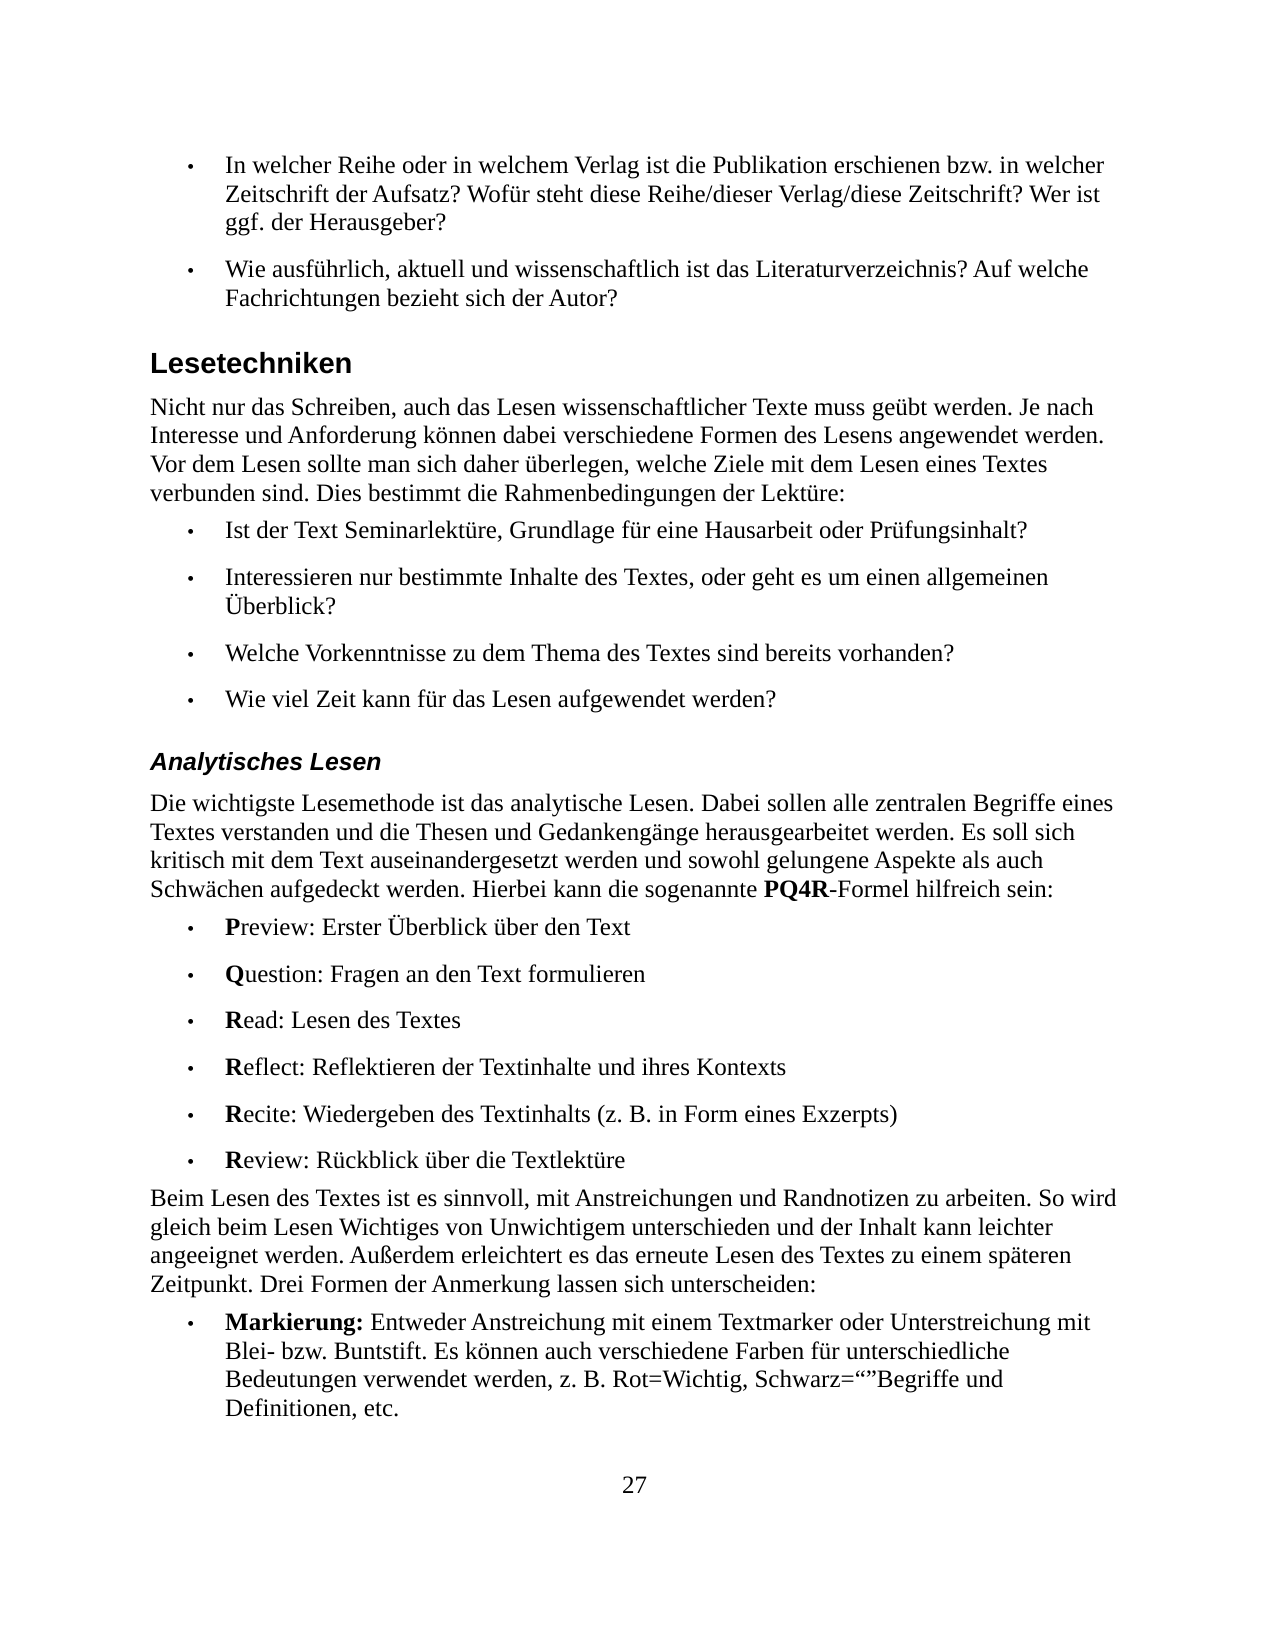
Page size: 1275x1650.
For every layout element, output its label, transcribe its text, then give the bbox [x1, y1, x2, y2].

list Preview: Erster Überblick über den Text [187, 912, 1125, 941]
list Question: Fragen an den Text formulieren [187, 959, 1125, 987]
text Die wichtigste Lesemethode ist das analytische Lesen. Dabei sollen alle zentralen Begriffe eines Textes verstanden und die Thesen und Gedankengänge herausgearbeitet werden. Es soll sich kritisch mit dem Text auseinandergesetzt werden und sowohl gelungene Aspekte als auch Schwächen aufgedeckt werden. Hierbei kann die sogenannte PQ4R-Formel hilfreich sein: [150, 788, 1125, 903]
list Read: Lesen des Textes [187, 1005, 1125, 1034]
text Nicht nur das Schreiben, auch das Lesen wissenschaftlicher Texte muss geübt werden. Je nach Interesse und Anforderung können dabei verschiedene Formen des Lesens angewendet werden. Vor dem Lesen sollte man sich daher überlegen, welche Ziele mit dem Lesen eines Textes verbunden sind. Dies bestimmt die Rahmenbedingungen der Lektüre: [150, 392, 1125, 507]
list Interessieren nur bestimmte Inhalte des Textes, oder geht es um einen allgemeinen Überblick? [187, 562, 1125, 620]
list Wie viel Zeit kann für das Lesen aufgewendet werden? [187, 684, 1125, 713]
list Ist der Text Seminarlektüre, Grundlage für eine Hausarbeit oder Prüfungsinhalt? [187, 516, 1125, 544]
list Welche Vorkenntnisse zu dem Thema des Textes sind bereits vorhanden? [187, 638, 1125, 666]
text Beim Lesen des Textes ist es sinnvoll, mit Anstreichungen und Randnotizen zu arbeiten. So wird gleich beim Lesen Wichtiges von Unwichtigem unterschieden und der Inhalt kann leichter angeeignet werden. Außerdem erleichtert es das erneute Lesen des Textes zu einem späteren Zeitpunkt. Drei Formen der Anmerkung lassen sich unterscheiden: [150, 1183, 1125, 1298]
subtitle Lesetechniken [150, 346, 1125, 379]
list Review: Rückblick über die Textlektüre [187, 1145, 1125, 1174]
list Markierung: Entweder Anstreichung mit einem Textmarker oder Unterstreichung mit Blei- bzw. Buntstift. Es können auch verschiedene Farben für unterschiedliche Bedeutungen verwendet werden, z. B. Rot=Wichtig, Schwarz=“”Begriffe und Definitionen, etc. [187, 1307, 1125, 1422]
subtitle Analytisches Lesen [150, 747, 1125, 776]
list Wie ausführlich, aktuell und wissenschaftlich ist das Literaturverzeichnis? Auf welche Fachrichtungen bezieht sich der Autor? [187, 254, 1125, 312]
list In welcher Reihe oder in welchem Verlag ist die Publikation erschienen bzw. in welcher Zeitschrift der Aufsatz? Wofür steht diese Reihe/​dieser Verlag/​diese Zeitschrift? Wer ist ggf. der Herausgeber? [187, 150, 1125, 236]
list Recite: Wiedergeben des Textinhalts (z. B. in Form eines Exzerpts) [187, 1099, 1125, 1127]
list Reflect: Reflektieren der Textinhalte und ihres Kontexts [187, 1052, 1125, 1081]
